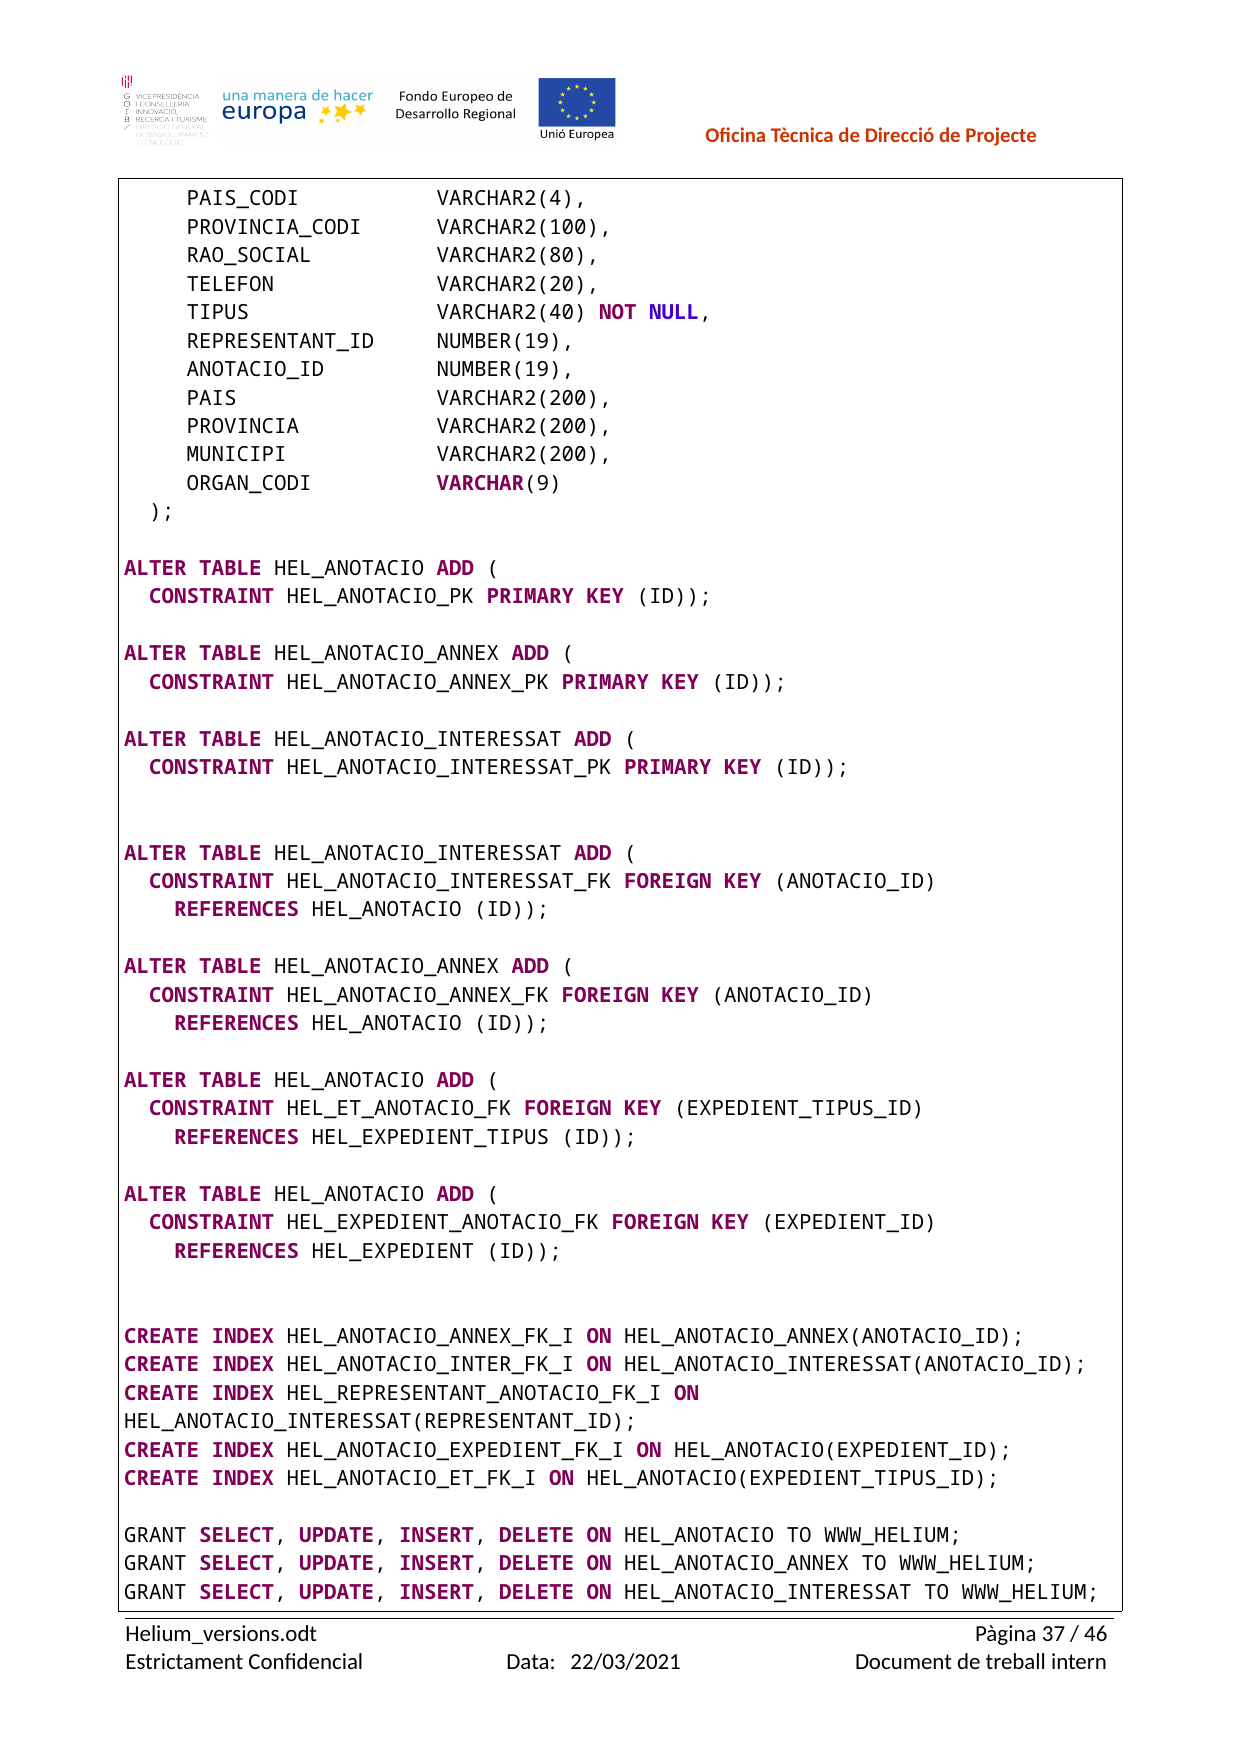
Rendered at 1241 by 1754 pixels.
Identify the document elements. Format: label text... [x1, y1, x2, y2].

picture [118, 73, 213, 147]
table_header PAIS_CODI VARCHAR2(4), PROVINCIA_CODI VARCHAR2(100), RAO_SOCIAL VARCHAR2(80), TELEFON VARCHAR2(20), TIPUS VARCHAR2(40) NOT NULL, REPRESENTANT_ID NUMBER(19), ANOTACIO_ID NUMBER(19), PAIS VARCHAR2(200), PROVINCIA VARCHAR2(200), MUNICIPI VARCHAR2(200), ORGAN_CODI VARCHAR(9) ); ALTER TABLE HEL_ANOTACIO ADD ( CONSTRAINT HEL_ANOTACIO_PK PRIMARY KEY (ID)); ALTER TABLE HEL_ANOTACIO_ANNEX ADD ( CONSTRAINT HEL_ANOTACIO_ANNEX_PK PRIMARY KEY (ID)); ALTER TABLE HEL_ANOTACIO_INTERESSAT ADD ( CONSTRAINT HEL_ANOTACIO_INTERESSAT_PK PRIMARY KEY (ID)); ALTER TABLE HEL_ANOTACIO_INTERESSAT ADD ( CONSTRAINT HEL_ANOTACIO_INTERESSAT_FK FOREIGN KEY (ANOTACIO_ID) REFERENCES HEL_ANOTACIO (ID)); ALTER TABLE HEL_ANOTACIO_ANNEX ADD ( CONSTRAINT HEL_ANOTACIO_ANNEX_FK FOREIGN KEY (ANOTACIO_ID) REFERENCES HEL_ANOTACIO (ID)); ALTER TABLE HEL_ANOTACIO ADD ( CONSTRAINT HEL_ET_ANOTACIO_FK FOREIGN KEY (EXPEDIENT_TIPUS_ID) REFERENCES HEL_EXPEDIENT_TIPUS (ID)); ALTER TABLE HEL_ANOTACIO ADD ( CONSTRAINT HEL_EXPEDIENT_ANOTACIO_FK FOREIGN KEY (EXPEDIENT_ID) REFERENCES HEL_EXPEDIENT (ID)); CREATE INDEX HEL_ANOTACIO_ANNEX_FK_I ON HEL_ANOTACIO_ANNEX(ANOTACIO_ID); CREATE INDEX HEL_ANOTACIO_INTER_FK_I ON HEL_ANOTACIO_INTERESSAT(ANOTACIO_ID); CREATE INDEX HEL_REPRESENTANT_ANOTACIO_FK_I ON HEL_ANOTACIO_INTERESSAT(REPRESENTANT_ID); CREATE INDEX HEL_ANOTACIO_EXPEDIENT_FK_I ON HEL_ANOTACIO(EXPEDIENT_ID); CREATE INDEX HEL_ANOTACIO_ET_FK_I ON HEL_ANOTACIO(EXPEDIENT_TIPUS_ID); GRANT SELECT, UPDATE, INSERT, DELETE ON HEL_ANOTACIO TO WWW_HELIUM; GRANT SELECT, UPDATE, INSERT, DELETE ON HEL_ANOTACIO_ANNEX TO WWW_HELIUM; GRANT SELECT, UPDATE, INSERT, DELETE ON HEL_ANOTACIO_INTERESSAT TO WWW_HELIUM; [119, 179, 1122, 1611]
picture [219, 73, 621, 147]
